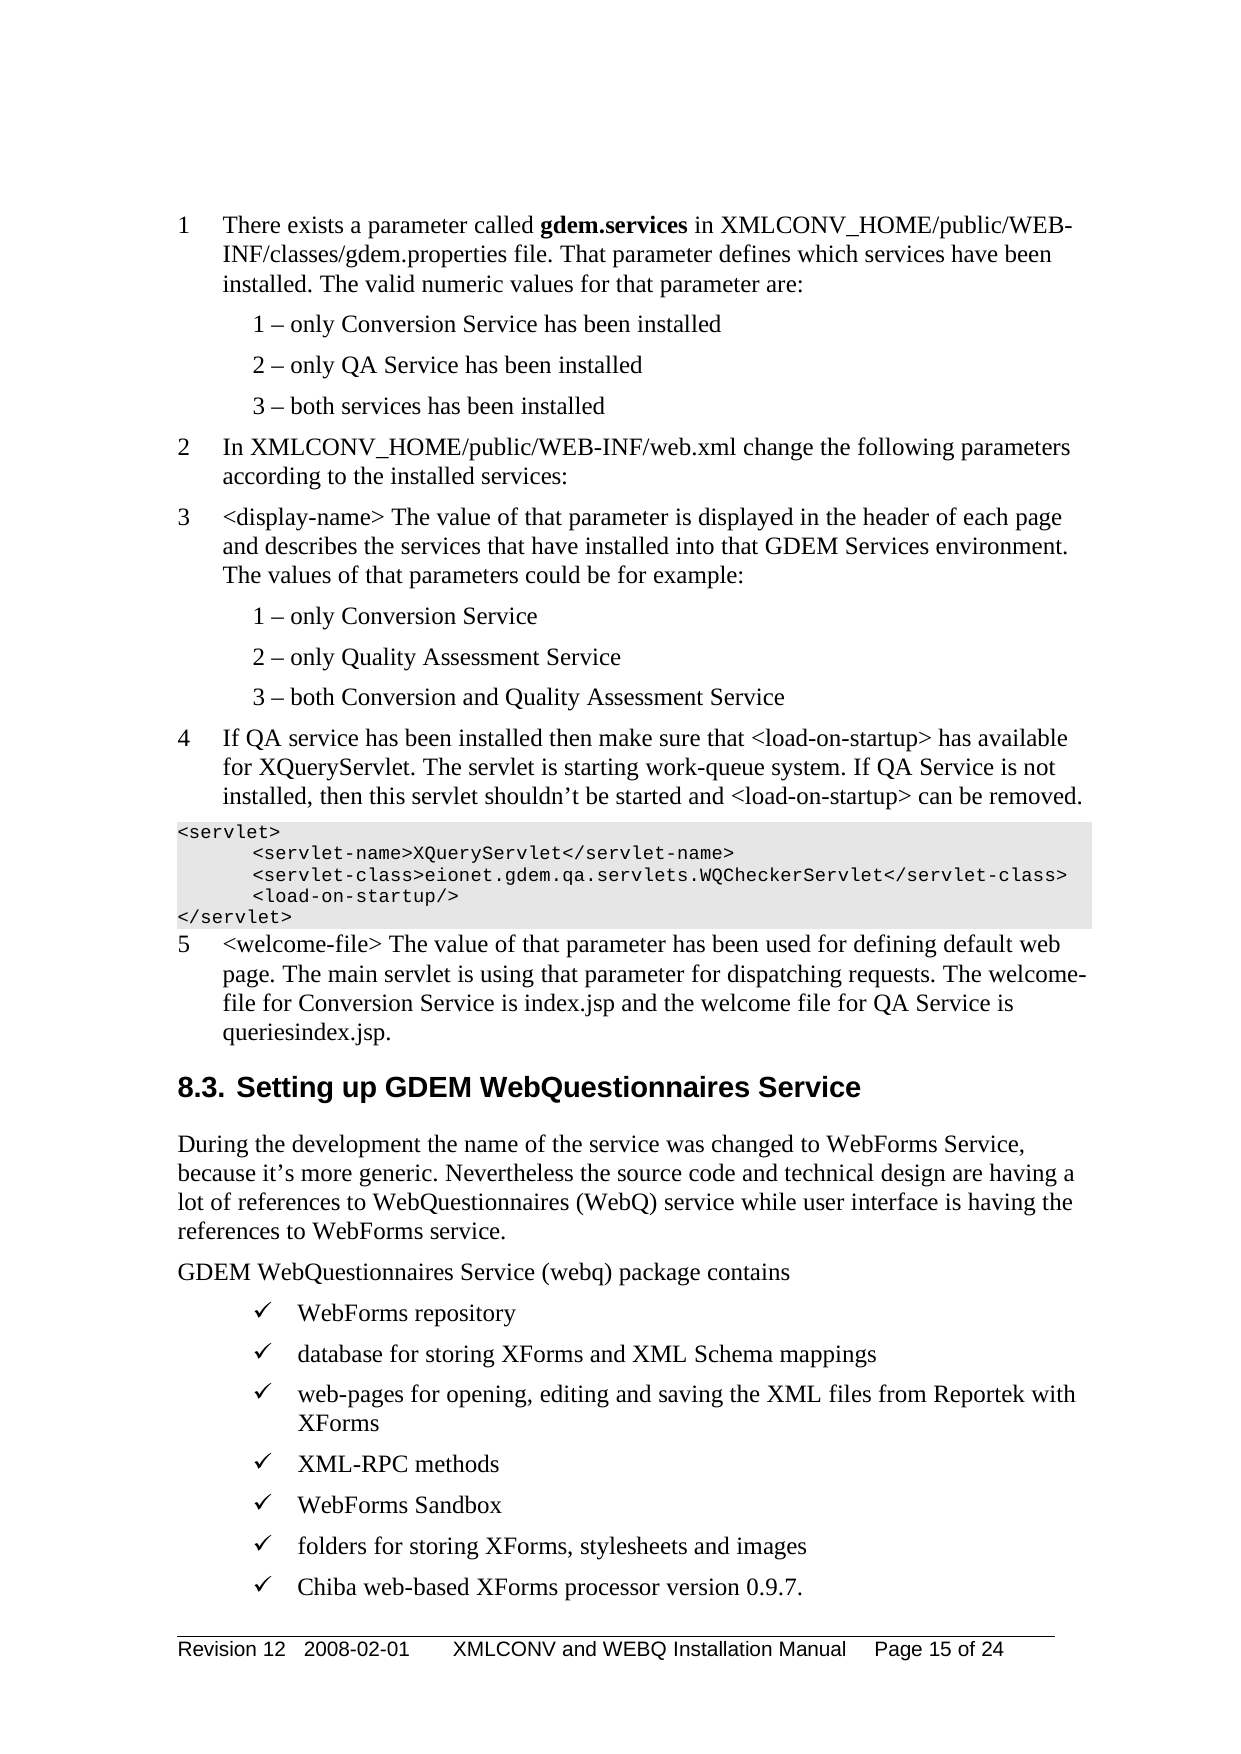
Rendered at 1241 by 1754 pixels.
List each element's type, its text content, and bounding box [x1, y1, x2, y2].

list web-pages for opening, editing and saving the XML files from Reportek with XForms [252, 1379, 1092, 1437]
list <welcome-file> The value of that parameter has been used for defining default web page. The main servlet is using that parameter for dispatching requests. The welcome-file for Conversion Service is index.jsp and the welcome file for QA Service is queriesindex.jsp. [177, 929, 1092, 1046]
list <servlet-class>eionet.gdem.qa.servlets.WQCheckerServlet</servlet-class> [177, 865, 1092, 886]
subtitle Setting up GDEM WebQuestionnaires Service [177, 1070, 1092, 1104]
list If QA service has been installed then make sure that <load-on-startup> has available for XQueryServlet. The servlet is starting work-queue system. If QA Service is not installed, then this servlet shouldn’t be started and <load-on-startup> can be removed. [177, 723, 1092, 810]
text 1 – only Conversion Service has been installed [252, 309, 1092, 338]
text 3 – both Conversion and Quality Assessment Service [177, 682, 1092, 711]
list <servlet> [177, 822, 1092, 843]
list <servlet-name>XQueryServlet</servlet-name> [177, 843, 1092, 865]
list WebForms Sandbox [252, 1490, 1092, 1519]
text GDEM WebQuestionnaires Service (webq) package contains [177, 1257, 1092, 1286]
list folders for storing XForms, stylesheets and images [252, 1531, 1092, 1560]
list There exists a parameter called gdem.services in XMLCONV_HOME/public/WEB-INF/classes/gdem.properties file. That parameter defines which services have been installed. The valid numeric values for that parameter are: [177, 210, 1092, 297]
text 1 – only Conversion Service [177, 601, 1092, 630]
list In XMLCONV_HOME/public/WEB-INF/web.xml change the following parameters according to the installed services: [177, 432, 1092, 490]
list <load-on-startup/> [177, 886, 1092, 908]
list WebForms repository [252, 1298, 1092, 1327]
text 3 – both services has been installed [252, 391, 1092, 420]
text 2 – only Quality Assessment Service [177, 641, 1092, 671]
list <display-name> The value of that parameter is displayed in the header of each page and describes the services that have installed into that GDEM Services environment. The values of that parameters could be for example: [177, 502, 1092, 589]
text 2 – only QA Service has been installed [252, 350, 1092, 379]
list XML-RPC methods [252, 1449, 1092, 1478]
list </servlet> [177, 908, 1092, 929]
list Chiba web-based XForms processor version 0.9.7. [252, 1572, 1092, 1601]
text During the development the name of the service was changed to WebForms Service, because it’s more generic. Nevertheless the source code and technical design are having a lot of references to WebQuestionnaires (WebQ) service while user interface is having the references to WebForms service. [177, 1129, 1092, 1245]
list database for storing XForms and XML Schema mappings [252, 1338, 1092, 1367]
